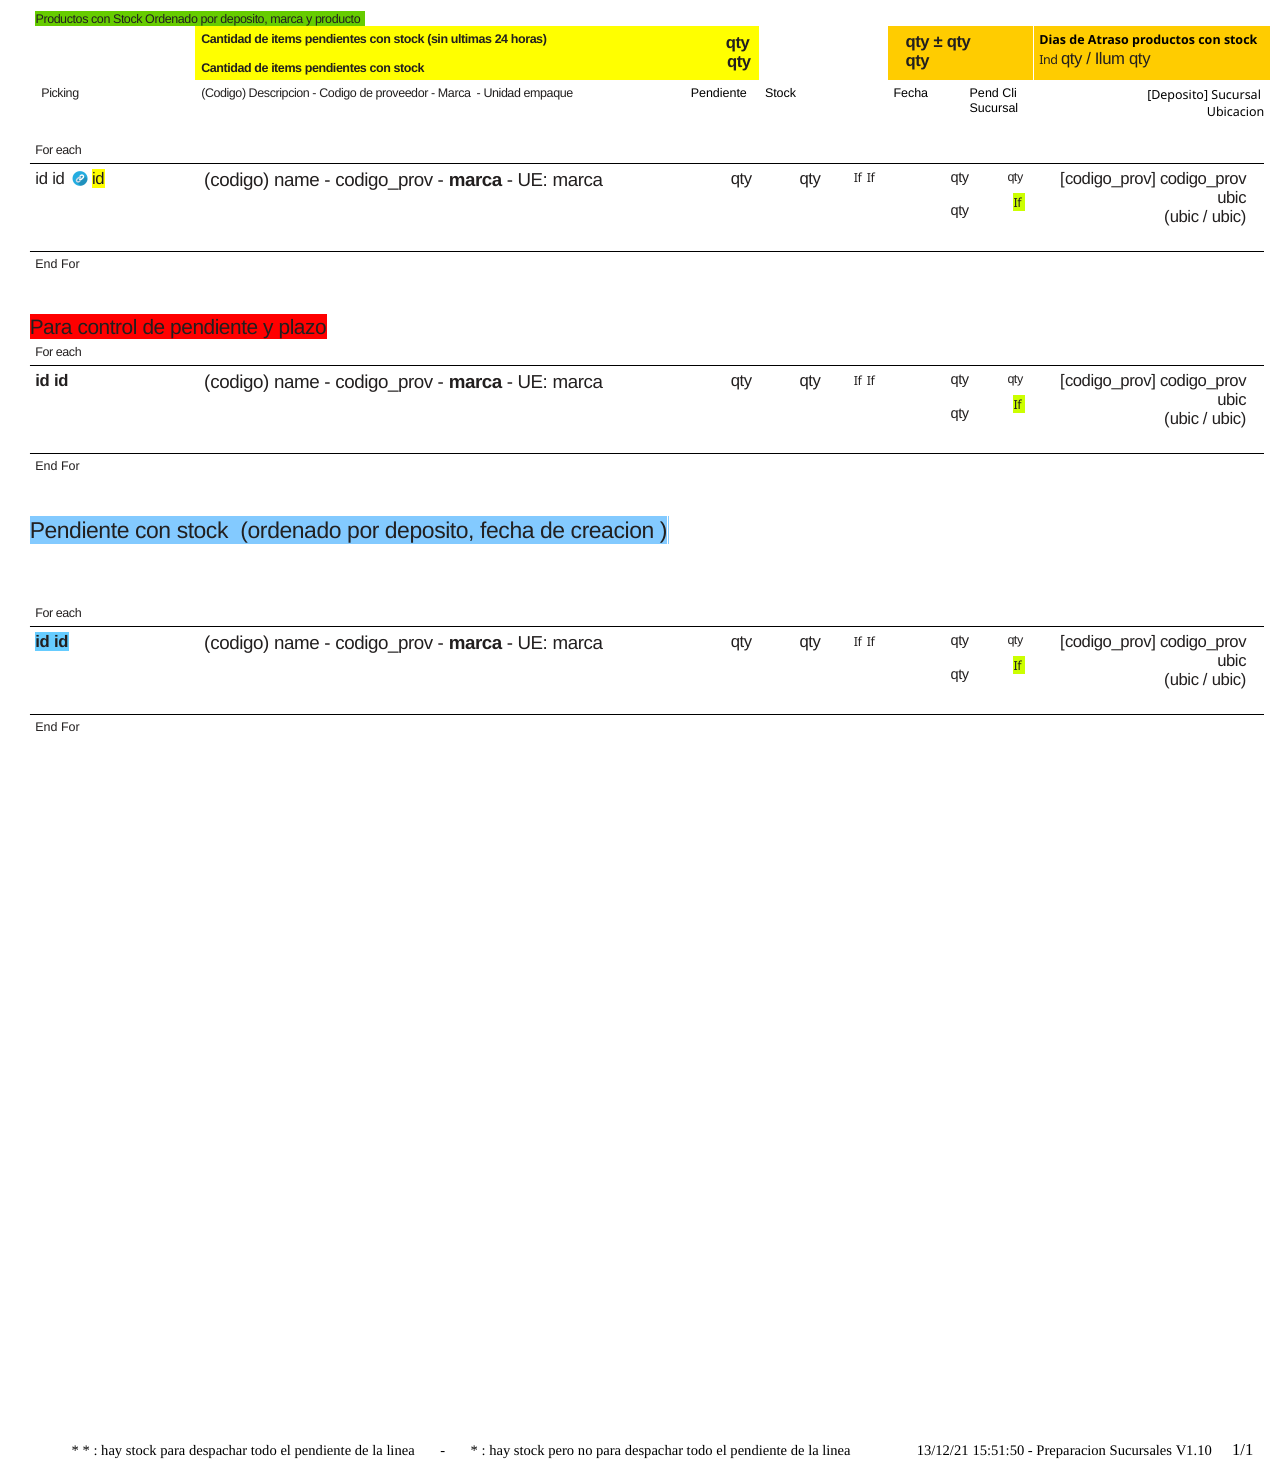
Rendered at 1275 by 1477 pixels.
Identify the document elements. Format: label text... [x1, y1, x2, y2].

table_cell [195, 454, 685, 487]
table_cell [760, 454, 831, 487]
table_cell (codigo) name - codigo_prov - marca - UE: marca [195, 164, 685, 251]
table_header For each [30, 600, 194, 626]
table_header [887, 137, 1033, 163]
table_cell [887, 454, 1033, 487]
table_header [1034, 137, 1264, 163]
table_cell qty [685, 164, 760, 251]
picture [68, 171, 92, 186]
table_cell [codigo_prov] codigo_prov ubic (ubic / ubic) [1034, 366, 1264, 453]
table_header [195, 339, 685, 365]
table_cell If If [831, 366, 887, 453]
table_cell qty If [981, 164, 1033, 251]
table_cell qty [760, 627, 831, 714]
table_header [1034, 600, 1264, 626]
table_cell [195, 715, 685, 748]
table_header [831, 137, 887, 163]
table_cell id id [30, 627, 194, 714]
table_cell id id [30, 366, 194, 453]
table_cell End For [30, 715, 194, 748]
table_cell [831, 454, 887, 487]
table_header [887, 600, 1033, 626]
table_cell [760, 252, 831, 285]
table_cell [887, 252, 1033, 285]
table_header [831, 339, 887, 365]
table_cell [831, 715, 887, 748]
table_header [685, 137, 760, 163]
table_cell [887, 715, 1033, 748]
table_cell [1034, 715, 1264, 748]
table_cell End For [30, 454, 194, 487]
table_cell qty qty [887, 164, 981, 251]
text Pendiente con stock (ordenado por deposito, fecha de creacion ) [29, 516, 1246, 544]
table_cell [760, 715, 831, 748]
table_cell End For [30, 252, 194, 285]
table_cell [codigo_prov] codigo_prov ubic (ubic / ubic) [1034, 627, 1264, 714]
table_header For each [30, 339, 194, 365]
table_header [685, 600, 760, 626]
table_cell [1034, 252, 1264, 285]
table_header [887, 339, 1033, 365]
table_header [685, 339, 760, 365]
table_cell qty qty [887, 366, 981, 453]
table_cell qty [685, 366, 760, 453]
table_header [195, 600, 685, 626]
table_cell [195, 252, 685, 285]
table_cell [1034, 454, 1264, 487]
table_header [760, 600, 831, 626]
table_header For each [30, 137, 194, 163]
table_cell (codigo) name - codigo_prov - marca - UE: marca [195, 627, 685, 714]
table_cell qty qty [887, 627, 981, 714]
table_cell [codigo_prov] codigo_prov ubic (ubic / ubic) [1034, 164, 1264, 251]
table_cell qty [760, 366, 831, 453]
table_header [760, 137, 831, 163]
table_header [760, 339, 831, 365]
table_cell qty [685, 627, 760, 714]
table_cell [685, 454, 760, 487]
table_cell qty If [981, 366, 1033, 453]
table_cell id id id [30, 164, 194, 251]
table_cell [685, 252, 760, 285]
table_cell If If [831, 627, 887, 714]
table_cell [831, 252, 887, 285]
table_cell If If [831, 164, 887, 251]
table_header [831, 600, 887, 626]
text Para control de pendiente y plazo [29, 314, 1254, 339]
table_cell qty If [981, 627, 1033, 714]
table_cell qty [760, 164, 831, 251]
table_cell [685, 715, 760, 748]
table_header [195, 137, 685, 163]
table_cell (codigo) name - codigo_prov - marca - UE: marca [195, 366, 685, 453]
table_header [1034, 339, 1264, 365]
